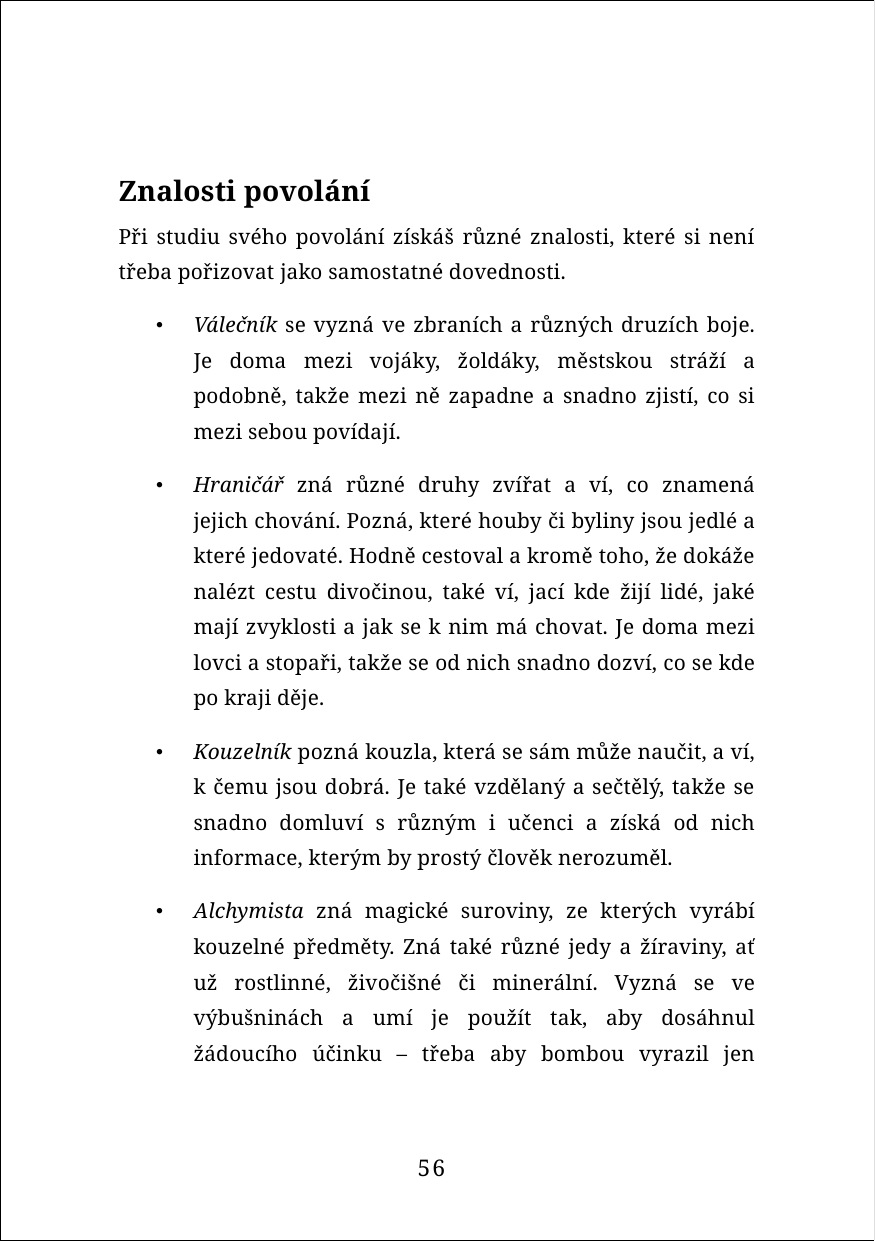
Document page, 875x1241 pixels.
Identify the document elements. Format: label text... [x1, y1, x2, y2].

subtitle Znalosti povolání [118, 172, 756, 210]
list Alchymista zná magické suroviny, ze kterých vyrábí kouzelné předměty. Zná také různé jedy a žíraviny, ať už rostlinné, živočišné či minerální. Vyzná se ve výbušninách a umí je použít tak, aby dosáhnul žádoucího účinku – třeba aby bombou vyrazil jen [156, 897, 756, 1067]
list Válečník se vyzná ve zbraních a různých druzích boje. Je doma mezi vojáky, žoldáky, městskou stráží a podobně, takže mezi ně zapadne a snadno zjistí, co si mezi sebou povídají. [156, 311, 756, 446]
list Hraničář zná různé druhy zvířat a ví, co znamená jejich chování. Pozná, které houby či byliny jsou jedlé a které jedovaté. Hodně cestoval a kromě toho, že dokáže nalézt cestu divočinou, také ví, jací kde žijí lidé, jaké mají zvyklosti a jak se k nim má chovat. Je doma mezi lovci a stopaři, takže se od nich snadno dozví, co se kde po kraji děje. [156, 470, 756, 712]
text Při studiu svého povolání získáš různé znalosti, které si není třeba pořizovat jako samostatné dovednosti. [118, 222, 756, 286]
list Kouzelník pozná kouzla, která se sám může naučit, a ví, k čemu jsou dobrá. Je také vzdělaný a sečtělý, takže se snadno domluví s různým i učenci a získá od nich informace, kterým by prostý člověk nerozuměl. [156, 737, 756, 872]
